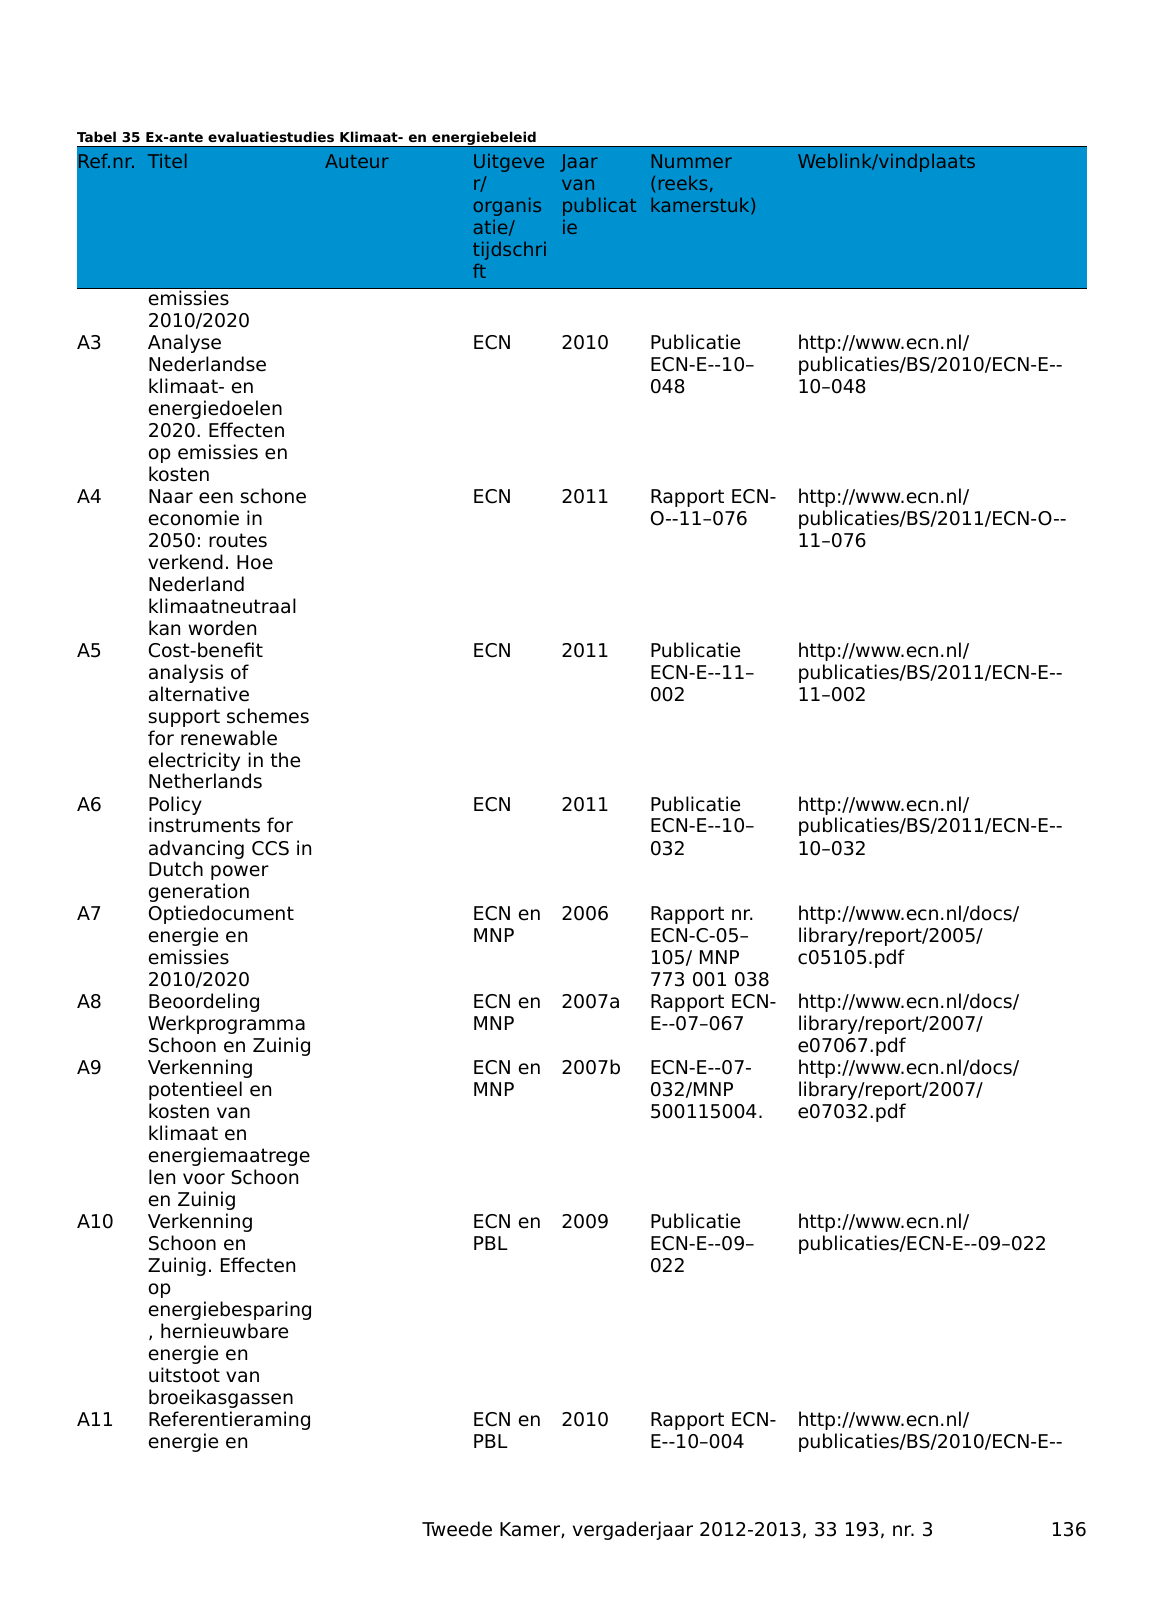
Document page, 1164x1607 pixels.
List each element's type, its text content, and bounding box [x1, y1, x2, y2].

table_cell [319, 794, 466, 903]
table_cell 2010 [555, 332, 644, 486]
table_cell Ref.nr. [77, 147, 142, 288]
table_cell Beoordeling Werkprogramma Schoon en Zuinig [142, 991, 319, 1057]
table_cell A8 [77, 991, 142, 1057]
table_cell Weblink/vindplaats [791, 147, 1087, 288]
table_cell [319, 991, 466, 1057]
table_cell Jaar van publicatie [555, 147, 644, 288]
table_cell 2011 [555, 640, 644, 793]
table_header Tabel 35 Ex-ante evaluatiestudies Klimaat- en energiebeleid [77, 130, 1087, 146]
table_cell ECN en MNP [466, 991, 555, 1057]
table_cell A10 [77, 1211, 142, 1409]
table_cell emissies 2010/2020 [142, 289, 319, 332]
table_cell [319, 332, 466, 486]
table_cell ECN en MNP [466, 1057, 555, 1211]
table_cell http://www.ecn.nl/docs/library/report/2007/e07067.pdf [791, 991, 1087, 1057]
table_cell Rapport ECN-E--07–067 [644, 991, 791, 1057]
table_cell http://www.ecn.nl/publicaties/BS/2010/ECN-E-- [791, 1409, 1087, 1453]
table_cell [319, 1057, 466, 1211]
table_cell Titel [142, 147, 319, 288]
table_cell Rapport ECN-E--10–004 [644, 1409, 791, 1453]
table_cell Publicatie ECN-E--09–022 [644, 1211, 791, 1409]
table_cell 2006 [555, 903, 644, 991]
table_cell A5 [77, 640, 142, 793]
table_cell ECN [466, 332, 555, 486]
table_cell http://www.ecn.nl/docs/library/report/2007/e07032.pdf [791, 1057, 1087, 1211]
table_cell Uitgever/organisatie/tijdschrift [466, 147, 555, 288]
table_cell http://www.ecn.nl/docs/library/report/2005/c05105.pdf [791, 903, 1087, 991]
table_cell Auteur [319, 147, 466, 288]
table_cell [644, 289, 791, 332]
table_cell 2011 [555, 794, 644, 903]
table_cell 2007a [555, 991, 644, 1057]
table_cell http://www.ecn.nl/publicaties/BS/2011/ECN-O--11–076 [791, 486, 1087, 639]
table_cell [319, 640, 466, 793]
table_cell Verkenning potentieel en kosten van klimaat en energiemaatregelen voor Schoon en Zuinig [142, 1057, 319, 1211]
table_cell ECN en MNP [466, 903, 555, 991]
table_cell A7 [77, 903, 142, 991]
table_cell [791, 289, 1087, 332]
table_cell A9 [77, 1057, 142, 1211]
table_cell A11 [77, 1409, 142, 1453]
table_cell http://www.ecn.nl/publicaties/BS/2011/ECN-E--11–002 [791, 640, 1087, 793]
table_cell Rapport nr. ECN-C-05–105/ MNP 773 001 038 [644, 903, 791, 991]
table_cell [466, 289, 555, 332]
table_cell Cost-benefit analysis of alternative support schemes for renewable electricity in the Netherlands [142, 640, 319, 793]
table_cell Analyse Nederlandse klimaat- en energiedoelen 2020. Effecten op emissies en kosten [142, 332, 319, 486]
table_cell 2010 [555, 1409, 644, 1453]
table_cell ECN [466, 794, 555, 903]
table_cell Verkenning Schoon en Zuinig. Effecten op energiebesparing, hernieuwbare energie en uitstoot van broeikasgassen [142, 1211, 319, 1409]
table_cell Publicatie ECN-E--10–032 [644, 794, 791, 903]
table_cell A6 [77, 794, 142, 903]
table_cell ECN [466, 486, 555, 639]
table_cell [77, 289, 142, 332]
table_cell ECN [466, 640, 555, 793]
table_cell 2009 [555, 1211, 644, 1409]
table_cell ECN en PBL [466, 1211, 555, 1409]
table_cell ECN-E--07- 032/MNP 500115004. [644, 1057, 791, 1211]
table_cell 2011 [555, 486, 644, 639]
table_cell Publicatie ECN-E--10–048 [644, 332, 791, 486]
table_cell ECN en PBL [466, 1409, 555, 1453]
table_cell Rapport ECN-O--11–076 [644, 486, 791, 639]
table_cell Policy instruments for advancing CCS in Dutch power generation [142, 794, 319, 903]
table_cell [319, 1409, 466, 1453]
table_cell [555, 289, 644, 332]
table_cell Nummer (reeks, kamerstuk) [644, 147, 791, 288]
table_cell [319, 289, 466, 332]
table_cell Naar een schone economie in 2050: routes verkend. Hoe Nederland klimaatneutraal kan worden [142, 486, 319, 639]
table_cell [319, 1211, 466, 1409]
table_cell A4 [77, 486, 142, 639]
table_cell Optiedocument energie en emissies 2010/2020 [142, 903, 319, 991]
table_cell http://www.ecn.nl/publicaties/BS/2010/ECN-E--10–048 [791, 332, 1087, 486]
table_cell http://www.ecn.nl/publicaties/ECN-E--09–022 [791, 1211, 1087, 1409]
table_cell Referentieraming energie en [142, 1409, 319, 1453]
table_cell http://www.ecn.nl/publicaties/BS/2011/ECN-E--10–032 [791, 794, 1087, 903]
table_cell Publicatie ECN-E--11–002 [644, 640, 791, 793]
table_cell [319, 903, 466, 991]
table_cell 2007b [555, 1057, 644, 1211]
table_cell [319, 486, 466, 639]
table_cell A3 [77, 332, 142, 486]
